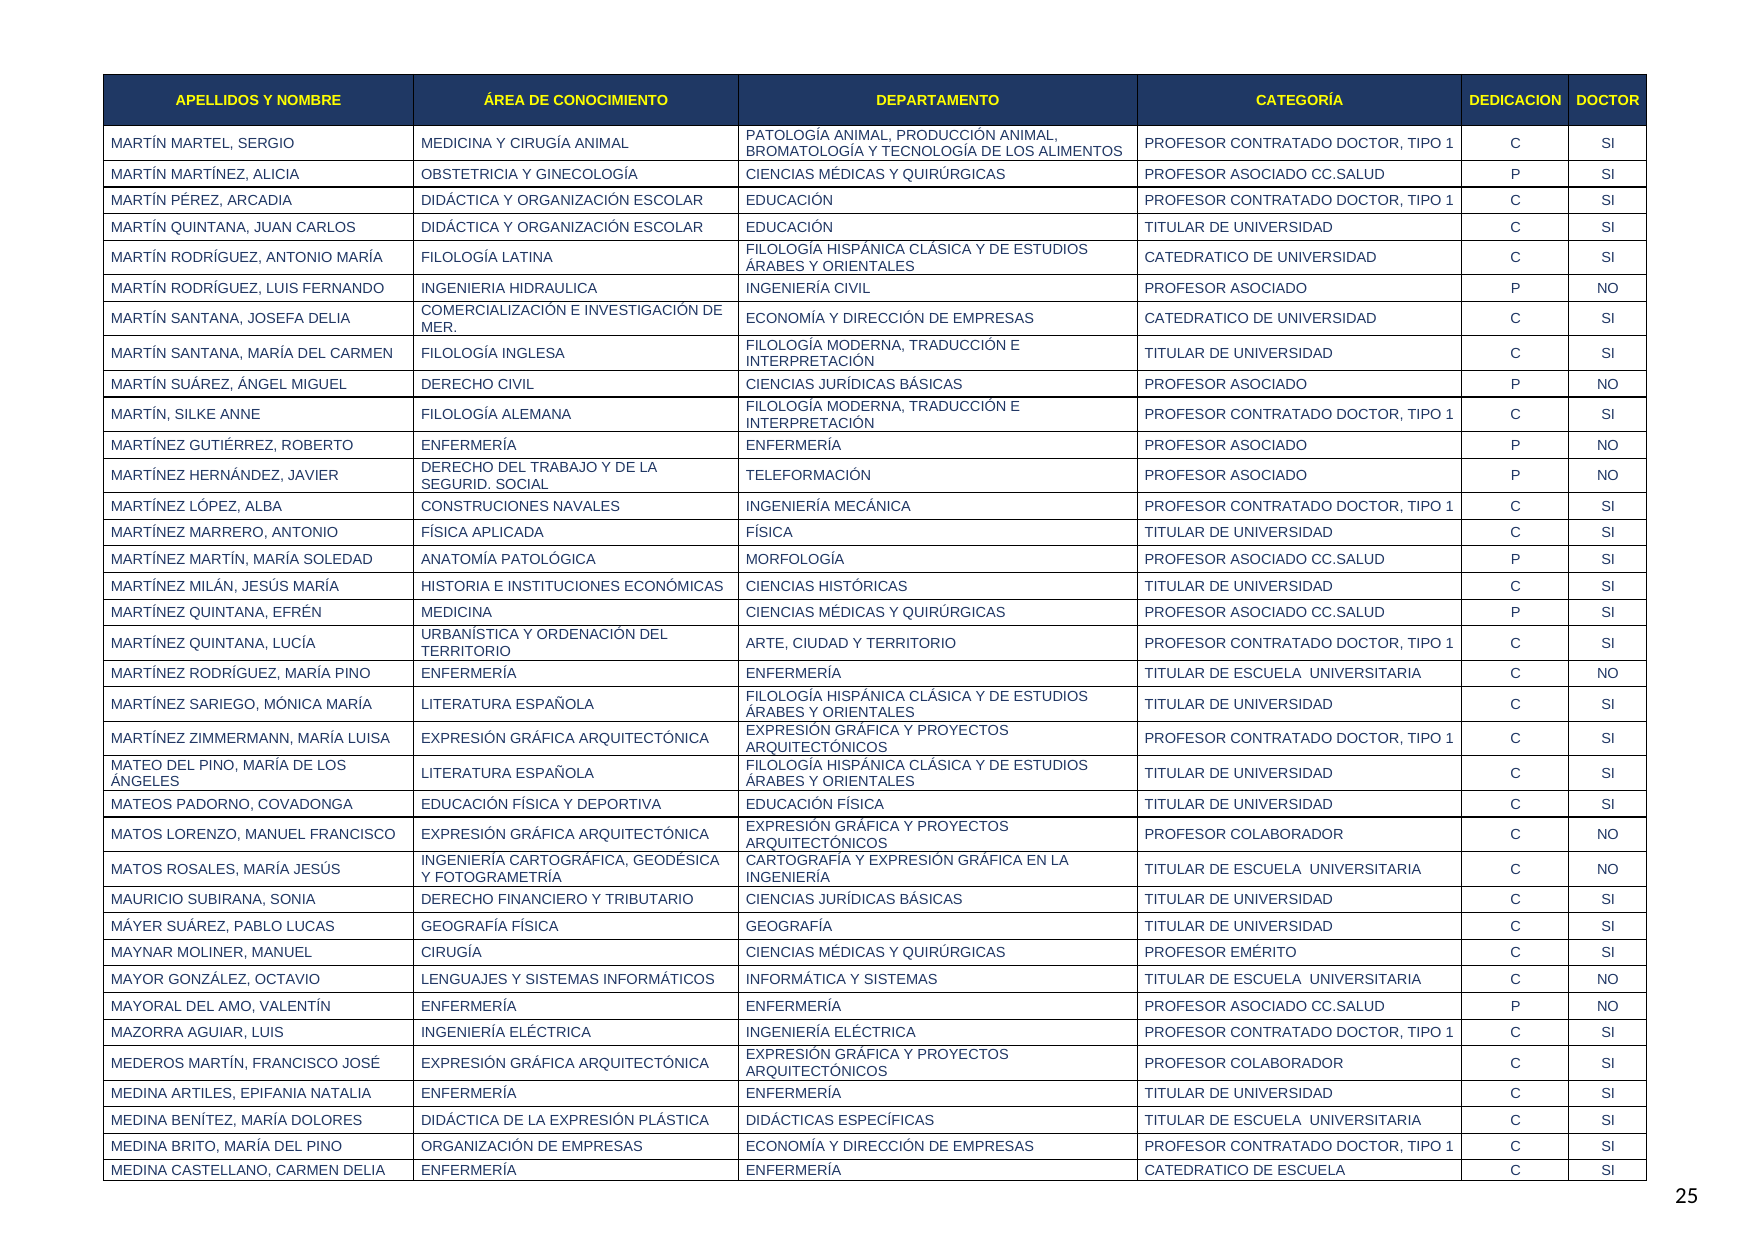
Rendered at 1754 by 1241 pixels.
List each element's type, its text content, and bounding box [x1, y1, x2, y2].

table_cell C [1462, 818, 1568, 851]
table_cell NO [1569, 371, 1646, 396]
table_cell CIENCIAS JURÍDICAS BÁSICAS [739, 887, 1137, 912]
table_cell FÍSICA APLICADA [414, 520, 738, 545]
table_header APELLIDOS Y NOMBRE [104, 75, 413, 125]
table_cell FILOLOGÍA LATINA [414, 241, 738, 274]
table_cell INGENIERÍA ELÉCTRICA [739, 1020, 1137, 1045]
table_cell SI [1569, 188, 1646, 213]
table_cell TITULAR DE UNIVERSIDAD [1138, 791, 1461, 816]
table_cell MATEOS PADORNO, COVADONGA [104, 791, 413, 816]
table_cell FILOLOGÍA MODERNA, TRADUCCIÓN E INTERPRETACIÓN [739, 398, 1137, 431]
table_cell EXPRESIÓN GRÁFICA Y PROYECTOS ARQUITECTÓNICOS [739, 722, 1137, 755]
table_cell SI [1569, 1046, 1646, 1079]
table_cell MARTÍNEZ MILÁN, JESÚS MARÍA [104, 573, 413, 598]
table_cell DERECHO CIVIL [414, 371, 738, 396]
table_cell ENFERMERÍA [739, 661, 1137, 686]
table_cell SI [1569, 214, 1646, 239]
table_cell DERECHO DEL TRABAJO Y DE LA SEGURID. SOCIAL [414, 459, 738, 492]
table_cell PROFESOR ASOCIADO [1138, 459, 1461, 492]
table_cell ANATOMÍA PATOLÓGICA [414, 546, 738, 572]
table_cell SI [1569, 493, 1646, 519]
table_cell P [1462, 371, 1568, 396]
table_cell CIENCIAS HISTÓRICAS [739, 573, 1137, 598]
table_cell ECONOMÍA Y DIRECCIÓN DE EMPRESAS [739, 302, 1137, 335]
table_cell P [1462, 600, 1568, 625]
table_cell ENFERMERÍA [739, 432, 1137, 458]
table_cell C [1462, 722, 1568, 755]
table_cell C [1462, 573, 1568, 598]
table_cell NO [1569, 852, 1646, 886]
table_cell DIDÁCTICA DE LA EXPRESIÓN PLÁSTICA [414, 1107, 738, 1133]
table_cell TITULAR DE UNIVERSIDAD [1138, 756, 1461, 790]
table_cell EXPRESIÓN GRÁFICA Y PROYECTOS ARQUITECTÓNICOS [739, 1046, 1137, 1079]
table_cell P [1462, 432, 1568, 458]
table_cell MARTÍNEZ GUTIÉRREZ, ROBERTO [104, 432, 413, 458]
table_cell URBANÍSTICA Y ORDENACIÓN DEL TERRITORIO [414, 626, 738, 659]
table_cell SI [1569, 913, 1646, 939]
table_cell MARTÍN PÉREZ, ARCADIA [104, 188, 413, 213]
table_cell SI [1569, 722, 1646, 755]
table_cell MARTÍNEZ HERNÁNDEZ, JAVIER [104, 459, 413, 492]
table_cell P [1462, 459, 1568, 492]
table_cell SI [1569, 573, 1646, 598]
table_cell C [1462, 336, 1568, 370]
table_cell C [1462, 398, 1568, 431]
table_cell SI [1569, 940, 1646, 965]
table_cell MATOS LORENZO, MANUEL FRANCISCO [104, 818, 413, 851]
table_cell MARTÍNEZ LÓPEZ, ALBA [104, 493, 413, 519]
table_cell MÁYER SUÁREZ, PABLO LUCAS [104, 913, 413, 939]
table_cell MARTÍNEZ RODRÍGUEZ, MARÍA PINO [104, 661, 413, 686]
table_cell COMERCIALIZACIÓN E INVESTIGACIÓN DE MER. [414, 302, 738, 335]
table_cell FILOLOGÍA MODERNA, TRADUCCIÓN E INTERPRETACIÓN [739, 336, 1137, 370]
table_cell SI [1569, 126, 1646, 160]
table_cell MATOS ROSALES, MARÍA JESÚS [104, 852, 413, 886]
table_cell EXPRESIÓN GRÁFICA Y PROYECTOS ARQUITECTÓNICOS [739, 818, 1137, 851]
table_cell PROFESOR CONTRATADO DOCTOR, TIPO 1 [1138, 1134, 1461, 1159]
table_cell CATEDRATICO DE UNIVERSIDAD [1138, 302, 1461, 335]
table_cell SI [1569, 887, 1646, 912]
table_cell ENFERMERÍA [414, 661, 738, 686]
table_cell C [1462, 687, 1568, 721]
table_cell PROFESOR CONTRATADO DOCTOR, TIPO 1 [1138, 626, 1461, 659]
table_cell C [1462, 302, 1568, 335]
table_cell CIENCIAS MÉDICAS Y QUIRÚRGICAS [739, 600, 1137, 625]
table_cell PROFESOR CONTRATADO DOCTOR, TIPO 1 [1138, 126, 1461, 160]
table_cell MARTÍN MARTÍNEZ, ALICIA [104, 161, 413, 186]
table_cell PATOLOGÍA ANIMAL, PRODUCCIÓN ANIMAL, BROMATOLOGÍA Y TECNOLOGÍA DE LOS ALIMENTOS [739, 126, 1137, 160]
table_cell SI [1569, 1107, 1646, 1133]
table_cell C [1462, 188, 1568, 213]
table_cell TITULAR DE UNIVERSIDAD [1138, 687, 1461, 721]
table_cell MEDICINA Y CIRUGÍA ANIMAL [414, 126, 738, 160]
table_cell TITULAR DE UNIVERSIDAD [1138, 214, 1461, 239]
table_cell INGENIERÍA ELÉCTRICA [414, 1020, 738, 1045]
table_cell P [1462, 275, 1568, 301]
table_cell SI [1569, 302, 1646, 335]
table_cell C [1462, 1134, 1568, 1159]
table_cell CATEDRATICO DE UNIVERSIDAD [1138, 241, 1461, 274]
table_header DEDICACION [1462, 75, 1568, 125]
table_cell FILOLOGÍA ALEMANA [414, 398, 738, 431]
table_cell DIDÁCTICA Y ORGANIZACIÓN ESCOLAR [414, 188, 738, 213]
table_cell MAURICIO SUBIRANA, SONIA [104, 887, 413, 912]
table_cell MEDEROS MARTÍN, FRANCISCO JOSÉ [104, 1046, 413, 1079]
table_cell SI [1569, 756, 1646, 790]
table_cell SI [1569, 520, 1646, 545]
table_cell PROFESOR ASOCIADO CC.SALUD [1138, 546, 1461, 572]
table_cell TITULAR DE ESCUELA UNIVERSITARIA [1138, 852, 1461, 886]
table_cell SI [1569, 1020, 1646, 1045]
table_cell MARTÍNEZ QUINTANA, LUCÍA [104, 626, 413, 659]
table_cell C [1462, 913, 1568, 939]
table_cell C [1462, 852, 1568, 886]
table_cell C [1462, 966, 1568, 992]
table_cell MEDINA BRITO, MARÍA DEL PINO [104, 1134, 413, 1159]
table_cell PROFESOR COLABORADOR [1138, 1046, 1461, 1079]
table_cell MAYNAR MOLINER, MANUEL [104, 940, 413, 965]
table_cell ENFERMERÍA [739, 1081, 1137, 1106]
table_cell TITULAR DE UNIVERSIDAD [1138, 887, 1461, 912]
table_cell C [1462, 940, 1568, 965]
table_cell TITULAR DE UNIVERSIDAD [1138, 336, 1461, 370]
table_cell PROFESOR CONTRATADO DOCTOR, TIPO 1 [1138, 493, 1461, 519]
table_cell CIRUGÍA [414, 940, 738, 965]
table_cell SI [1569, 161, 1646, 186]
table_cell CONSTRUCIONES NAVALES [414, 493, 738, 519]
table_cell MEDINA CASTELLANO, CARMEN DELIA [104, 1160, 413, 1180]
table_cell MARTÍN SANTANA, MARÍA DEL CARMEN [104, 336, 413, 370]
table_cell MARTÍN QUINTANA, JUAN CARLOS [104, 214, 413, 239]
table_cell C [1462, 626, 1568, 659]
table_cell NO [1569, 275, 1646, 301]
table_header ÁREA DE CONOCIMIENTO [414, 75, 738, 125]
table_cell TITULAR DE ESCUELA UNIVERSITARIA [1138, 1107, 1461, 1133]
table_cell SI [1569, 626, 1646, 659]
table_cell PROFESOR EMÉRITO [1138, 940, 1461, 965]
table_cell C [1462, 1107, 1568, 1133]
table_cell MARTÍN RODRÍGUEZ, LUIS FERNANDO [104, 275, 413, 301]
table_cell MARTÍN MARTEL, SERGIO [104, 126, 413, 160]
table_cell SI [1569, 1160, 1646, 1180]
table_cell PROFESOR CONTRATADO DOCTOR, TIPO 1 [1138, 722, 1461, 755]
table_cell PROFESOR CONTRATADO DOCTOR, TIPO 1 [1138, 188, 1461, 213]
table_cell FILOLOGÍA HISPÁNICA CLÁSICA Y DE ESTUDIOS ÁRABES Y ORIENTALES [739, 687, 1137, 721]
table_cell NO [1569, 459, 1646, 492]
table_cell SI [1569, 398, 1646, 431]
table_cell P [1462, 161, 1568, 186]
table_cell LITERATURA ESPAÑOLA [414, 756, 738, 790]
table_cell PROFESOR COLABORADOR [1138, 818, 1461, 851]
table_cell HISTORIA E INSTITUCIONES ECONÓMICAS [414, 573, 738, 598]
table_cell ECONOMÍA Y DIRECCIÓN DE EMPRESAS [739, 1134, 1137, 1159]
table_cell CIENCIAS MÉDICAS Y QUIRÚRGICAS [739, 940, 1137, 965]
table_cell TELEFORMACIÓN [739, 459, 1137, 492]
table_cell CATEDRATICO DE ESCUELA [1138, 1160, 1461, 1180]
table_cell CARTOGRAFÍA Y EXPRESIÓN GRÁFICA EN LA INGENIERÍA [739, 852, 1137, 886]
table_cell PROFESOR ASOCIADO [1138, 371, 1461, 396]
table_cell PROFESOR ASOCIADO [1138, 275, 1461, 301]
table_cell NO [1569, 661, 1646, 686]
table_cell MARTÍNEZ ZIMMERMANN, MARÍA LUISA [104, 722, 413, 755]
table_cell TITULAR DE ESCUELA UNIVERSITARIA [1138, 966, 1461, 992]
table_cell PROFESOR ASOCIADO CC.SALUD [1138, 161, 1461, 186]
table_cell SI [1569, 600, 1646, 625]
table_cell PROFESOR CONTRATADO DOCTOR, TIPO 1 [1138, 398, 1461, 431]
table_cell MEDINA BENÍTEZ, MARÍA DOLORES [104, 1107, 413, 1133]
table_cell MARTÍN, SILKE ANNE [104, 398, 413, 431]
table_cell MATEO DEL PINO, MARÍA DE LOS ÁNGELES [104, 756, 413, 790]
table_cell MARTÍNEZ QUINTANA, EFRÉN [104, 600, 413, 625]
table_cell CIENCIAS MÉDICAS Y QUIRÚRGICAS [739, 161, 1137, 186]
table_cell ARTE, CIUDAD Y TERRITORIO [739, 626, 1137, 659]
table_cell EXPRESIÓN GRÁFICA ARQUITECTÓNICA [414, 818, 738, 851]
table_cell EXPRESIÓN GRÁFICA ARQUITECTÓNICA [414, 1046, 738, 1079]
table_cell C [1462, 1046, 1568, 1079]
table_cell EDUCACIÓN [739, 214, 1137, 239]
table_header DOCTOR [1569, 75, 1646, 125]
table_cell C [1462, 887, 1568, 912]
table_cell INGENIERÍA CIVIL [739, 275, 1137, 301]
table_cell ENFERMERÍA [414, 1081, 738, 1106]
table_cell EDUCACIÓN FÍSICA Y DEPORTIVA [414, 791, 738, 816]
table_cell C [1462, 1020, 1568, 1045]
table_header CATEGORÍA [1138, 75, 1461, 125]
table_cell SI [1569, 1081, 1646, 1106]
table_cell ORGANIZACIÓN DE EMPRESAS [414, 1134, 738, 1159]
table_cell ENFERMERÍA [414, 432, 738, 458]
table_cell SI [1569, 546, 1646, 572]
table_cell GEOGRAFÍA FÍSICA [414, 913, 738, 939]
table_cell MEDINA ARTILES, EPIFANIA NATALIA [104, 1081, 413, 1106]
table_cell C [1462, 1081, 1568, 1106]
table_cell PROFESOR ASOCIADO CC.SALUD [1138, 600, 1461, 625]
table_cell FILOLOGÍA HISPÁNICA CLÁSICA Y DE ESTUDIOS ÁRABES Y ORIENTALES [739, 756, 1137, 790]
table_cell CIENCIAS JURÍDICAS BÁSICAS [739, 371, 1137, 396]
table_cell FÍSICA [739, 520, 1137, 545]
table_cell SI [1569, 336, 1646, 370]
table_cell C [1462, 520, 1568, 545]
table_cell PROFESOR CONTRATADO DOCTOR, TIPO 1 [1138, 1020, 1461, 1045]
table_cell PROFESOR ASOCIADO CC.SALUD [1138, 993, 1461, 1018]
table_cell C [1462, 241, 1568, 274]
table_cell FILOLOGÍA INGLESA [414, 336, 738, 370]
table_cell NO [1569, 818, 1646, 851]
table_cell NO [1569, 432, 1646, 458]
table_cell TITULAR DE UNIVERSIDAD [1138, 1081, 1461, 1106]
table_cell LITERATURA ESPAÑOLA [414, 687, 738, 721]
table_cell ENFERMERÍA [414, 1160, 738, 1180]
table_cell P [1462, 993, 1568, 1018]
table_cell NO [1569, 966, 1646, 992]
table_cell MAZORRA AGUIAR, LUIS [104, 1020, 413, 1045]
table_cell EXPRESIÓN GRÁFICA ARQUITECTÓNICA [414, 722, 738, 755]
table_cell INGENIERÍA CARTOGRÁFICA, GEODÉSICA Y FOTOGRAMETRÍA [414, 852, 738, 886]
table_cell MORFOLOGÍA [739, 546, 1137, 572]
table_cell MARTÍNEZ MARTÍN, MARÍA SOLEDAD [104, 546, 413, 572]
table_cell DIDÁCTICAS ESPECÍFICAS [739, 1107, 1137, 1133]
table_cell MAYOR GONZÁLEZ, OCTAVIO [104, 966, 413, 992]
table_cell MARTÍNEZ SARIEGO, MÓNICA MARÍA [104, 687, 413, 721]
table_cell DIDÁCTICA Y ORGANIZACIÓN ESCOLAR [414, 214, 738, 239]
table_header DEPARTAMENTO [739, 75, 1137, 125]
table_cell LENGUAJES Y SISTEMAS INFORMÁTICOS [414, 966, 738, 992]
table_cell INGENIERÍA MECÁNICA [739, 493, 1137, 519]
table_cell EDUCACIÓN [739, 188, 1137, 213]
table_cell ENFERMERÍA [739, 1160, 1137, 1180]
table_cell C [1462, 1160, 1568, 1180]
table_cell SI [1569, 241, 1646, 274]
table_cell INFORMÁTICA Y SISTEMAS [739, 966, 1137, 992]
table_cell C [1462, 791, 1568, 816]
table_cell MARTÍN SANTANA, JOSEFA DELIA [104, 302, 413, 335]
table_cell EDUCACIÓN FÍSICA [739, 791, 1137, 816]
table_cell TITULAR DE UNIVERSIDAD [1138, 913, 1461, 939]
table_cell MARTÍNEZ MARRERO, ANTONIO [104, 520, 413, 545]
table_cell PROFESOR ASOCIADO [1138, 432, 1461, 458]
table_cell MARTÍN RODRÍGUEZ, ANTONIO MARÍA [104, 241, 413, 274]
table_cell ENFERMERÍA [739, 993, 1137, 1018]
table_cell INGENIERIA HIDRAULICA [414, 275, 738, 301]
table_cell C [1462, 756, 1568, 790]
table_cell ENFERMERÍA [414, 993, 738, 1018]
table_cell C [1462, 493, 1568, 519]
table_cell GEOGRAFÍA [739, 913, 1137, 939]
table_cell C [1462, 214, 1568, 239]
table_cell FILOLOGÍA HISPÁNICA CLÁSICA Y DE ESTUDIOS ÁRABES Y ORIENTALES [739, 241, 1137, 274]
table_cell DERECHO FINANCIERO Y TRIBUTARIO [414, 887, 738, 912]
table_cell OBSTETRICIA Y GINECOLOGÍA [414, 161, 738, 186]
table_cell SI [1569, 1134, 1646, 1159]
table_cell MAYORAL DEL AMO, VALENTÍN [104, 993, 413, 1018]
table_cell TITULAR DE ESCUELA UNIVERSITARIA [1138, 661, 1461, 686]
table_cell C [1462, 126, 1568, 160]
table_cell MARTÍN SUÁREZ, ÁNGEL MIGUEL [104, 371, 413, 396]
table_cell NO [1569, 993, 1646, 1018]
table_cell P [1462, 546, 1568, 572]
table_cell SI [1569, 791, 1646, 816]
table_cell TITULAR DE UNIVERSIDAD [1138, 520, 1461, 545]
table_cell MEDICINA [414, 600, 738, 625]
table_cell C [1462, 661, 1568, 686]
table_cell SI [1569, 687, 1646, 721]
table_cell TITULAR DE UNIVERSIDAD [1138, 573, 1461, 598]
